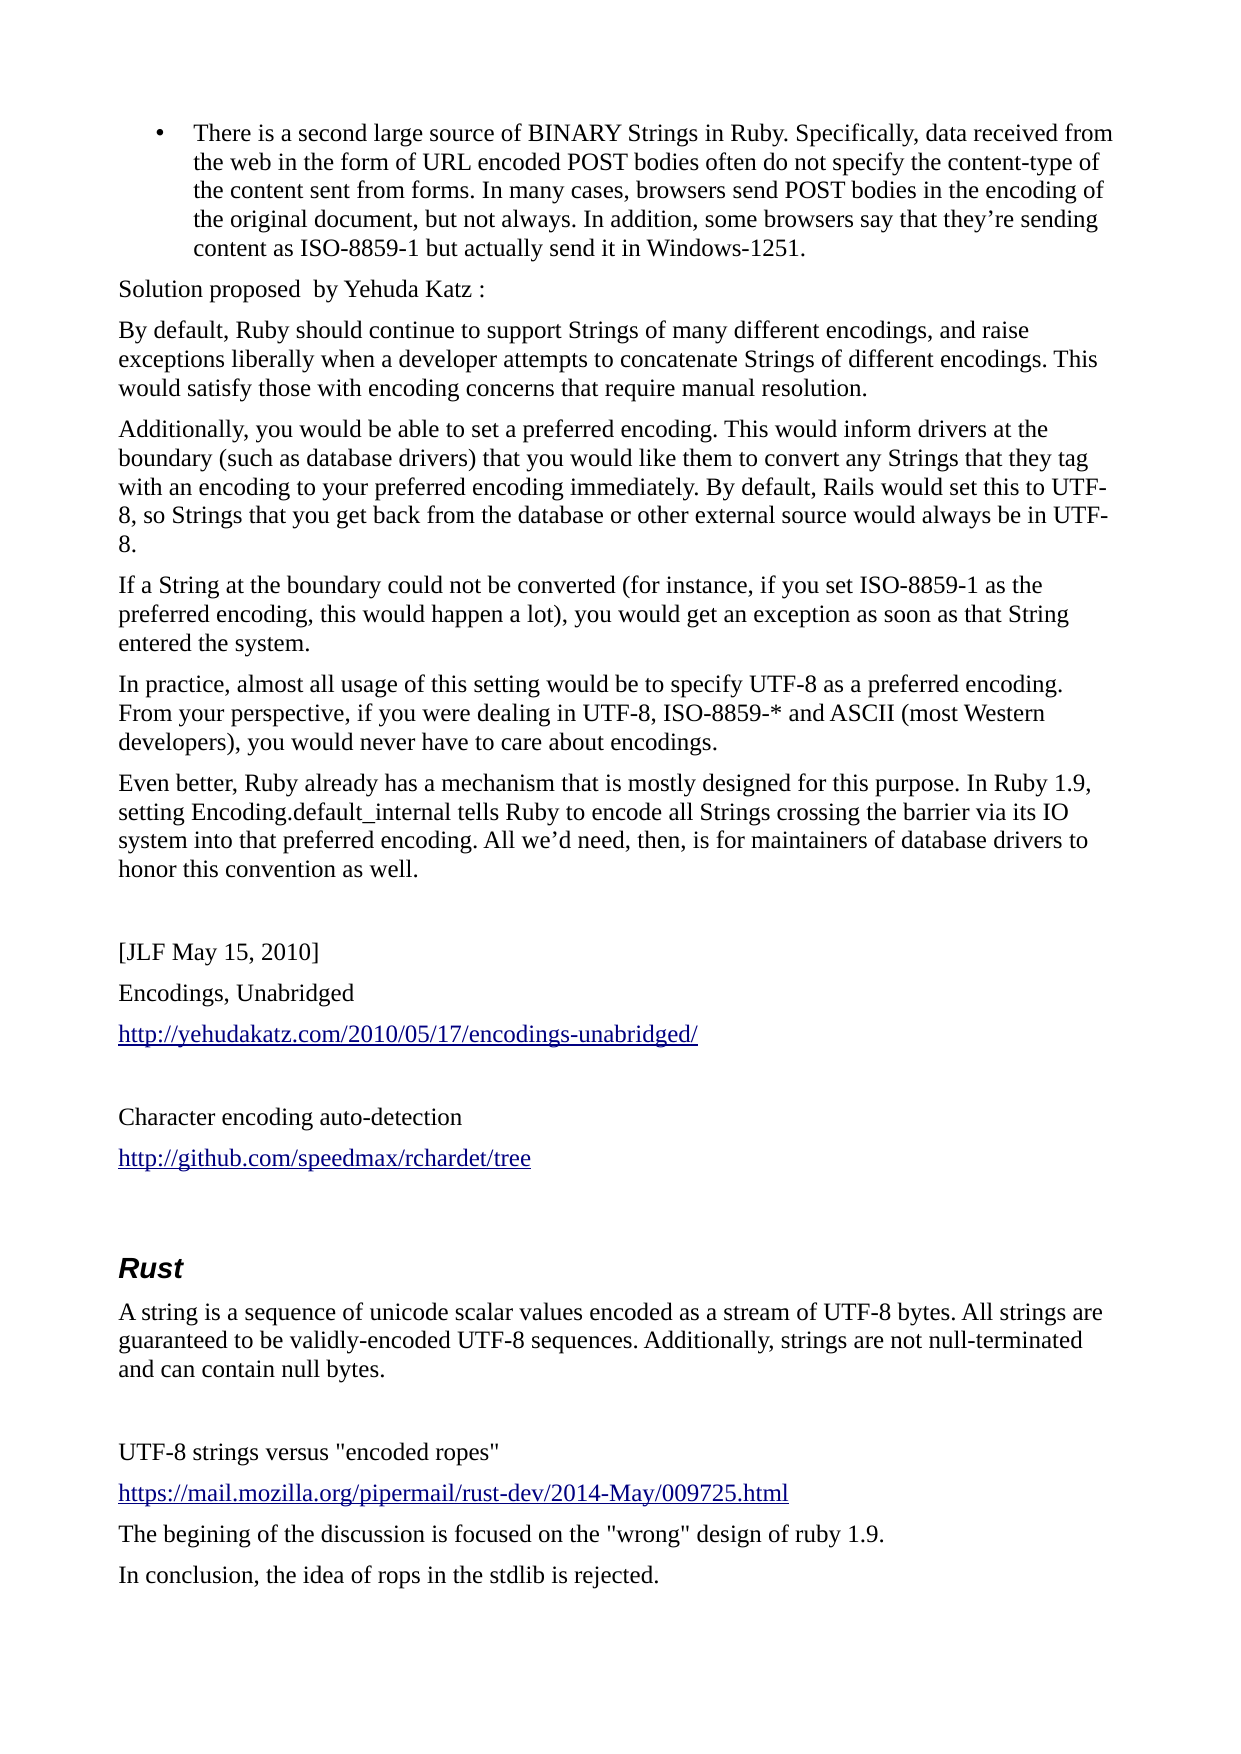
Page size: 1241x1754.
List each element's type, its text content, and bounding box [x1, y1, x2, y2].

text In practice, almost all usage of this setting would be to specify UTF-8 as a preferred encoding. From your perspective, if you were dealing in UTF-8, ISO-8859-* and ASCII (most Western developers), you would never have to care about encodings. [118, 669, 1122, 756]
text https://mail.mozilla.org/pipermail/rust-dev/2014-May/009725.html [118, 1478, 1122, 1507]
list There is a second large source of BINARY Strings in Ruby. Specifically, data received from the web in the form of URL encoded POST bodies often do not specify the content-type of the content sent from forms. In many cases, browsers send POST bodies in the encoding of the original document, but not always. In addition, some browsers say that they’re sending content as ISO-8859-1 but actually send it in Windows-1251. [156, 118, 1122, 262]
text The begining of the discussion is focused on the "wrong" design of ruby 1.9. [118, 1519, 1122, 1548]
text Additionally, you would be able to set a preferred encoding. This would inform drivers at the boundary (such as database drivers) that you would like them to convert any Strings that they tag with an encoding to your preferred encoding immediately. By default, Rails would set this to UTF-8, so Strings that you get back from the database or other external source would always be in UTF-8. [118, 414, 1122, 558]
text If a String at the boundary could not be converted (for instance, if you set ISO-8859-1 as the preferred encoding, this would happen a lot), you would get an exception as soon as that String entered the system. [118, 571, 1122, 657]
text UTF-8 strings versus "encoded ropes" [118, 1437, 1122, 1465]
text Solution proposed by Yehuda Katz : [118, 274, 1122, 303]
text In conclusion, the idea of rops in the stdlib is rejected. [118, 1560, 1122, 1589]
subtitle Rust [118, 1251, 1122, 1284]
text A string is a sequence of unicode scalar values encoded as a stream of UTF-8 bytes. All strings are guaranteed to be validly-encoded UTF-8 sequences. Additionally, strings are not null-terminated and can contain null bytes. [118, 1297, 1122, 1383]
text Even better, Ruby already has a mechanism that is mostly designed for this purpose. In Ruby 1.9, setting Encoding.default_internal tells Ruby to encode all Strings crossing the barrier via its IO system into that preferred encoding. All we’d need, then, is for maintainers of database drivers to honor this convention as well. [118, 768, 1122, 883]
text http://yehudakatz.com/2010/05/17/encodings-unabridged/ [118, 1019, 1122, 1048]
text [JLF May 15, 2010] [118, 937, 1122, 966]
text http://github.com/speedmax/rchardet/tree [118, 1143, 1122, 1172]
text By default, Ruby should continue to support Strings of many different encodings, and raise exceptions liberally when a developer attempts to concatenate Strings of different encodings. This would satisfy those with encoding concerns that require manual resolution. [118, 316, 1122, 402]
text Character encoding auto-detection [118, 1102, 1122, 1131]
text Encodings, Unabridged [118, 978, 1122, 1007]
